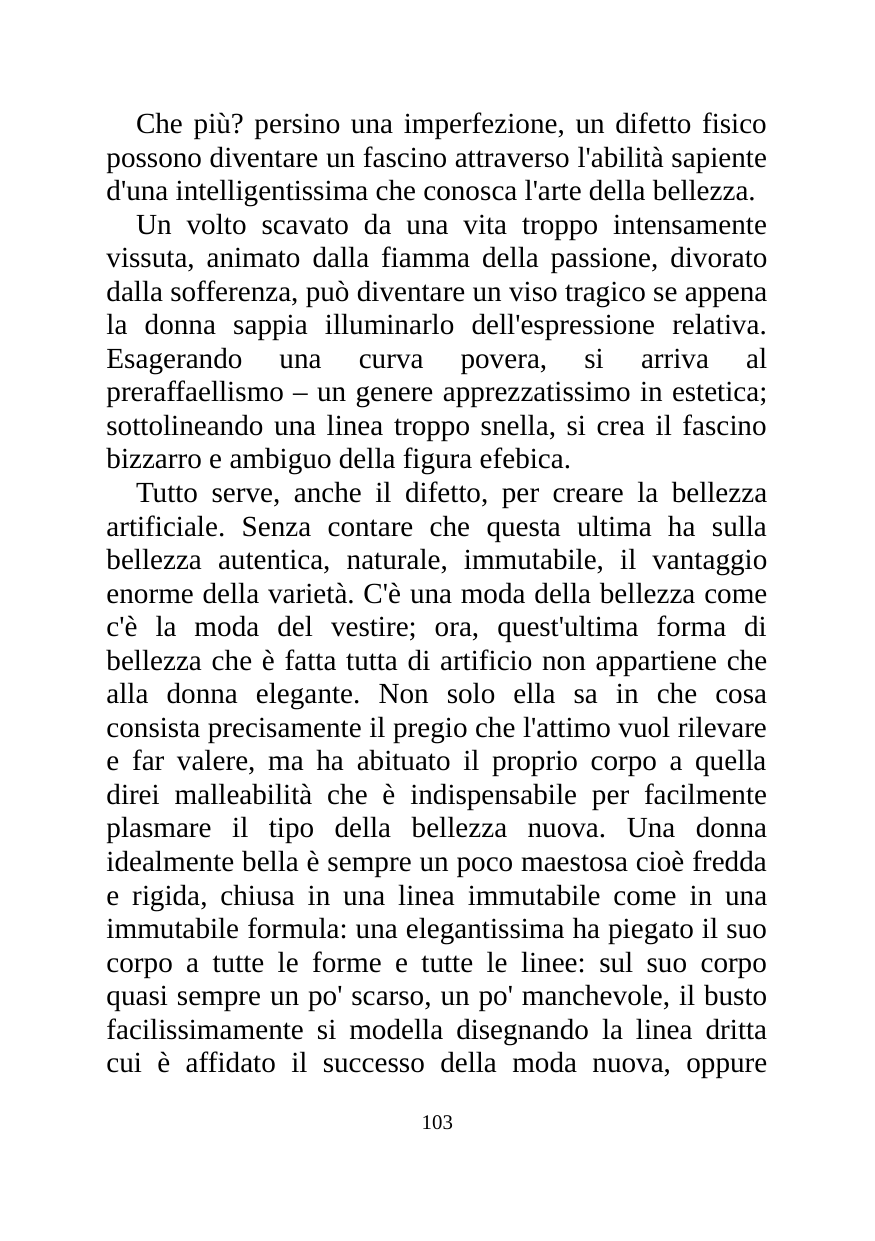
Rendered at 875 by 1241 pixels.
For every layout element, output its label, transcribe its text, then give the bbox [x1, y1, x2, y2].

text Un volto scavato da una vita troppo intensamente vissuta, animato dalla fiamma della passione, divorato dalla sofferenza, può diventare un viso tragico se appena la donna sappia illuminarlo dell'espressione relativa. Esagerando una curva povera, si arriva al preraffaellismo – un genere apprezzatissimo in estetica; sottolineando una linea troppo snella, si crea il fascino bizzarro e ambiguo della figura efebica. [106, 207, 768, 475]
text Che più? persino una imperfezione, un difetto fisico possono diventare un fascino attraverso l'abilità sapiente d'una intelligentissima che conosca l'arte della bellezza. [106, 106, 768, 207]
text Tutto serve, anche il difetto, per creare la bellezza artificiale. Senza contare che questa ultima ha sulla bellezza autentica, naturale, immutabile, il vantaggio enorme della varietà. C'è una moda della bellezza come c'è la moda del vestire; ora, quest'ultima forma di bellezza che è fatta tutta di artificio non appartiene che alla donna elegante. Non solo ella sa in che cosa consista precisamente il pregio che l'attimo vuol rilevare e far valere, ma ha abituato il proprio corpo a quella direi malleabilità che è indispensabile per facilmente plasmare il tipo della bellezza nuova. Una donna idealmente bella è sempre un poco maestosa cioè fredda e rigida, chiusa in una linea immutabile come in una immutabile formula: una elegantissima ha piegato il suo corpo a tutte le forme e tutte le linee: sul suo corpo quasi sempre un po' scarso, un po' manchevole, il busto facilissimamente si modella disegnando la linea dritta cui è affidato il successo della moda nuova, oppure [106, 475, 768, 1079]
